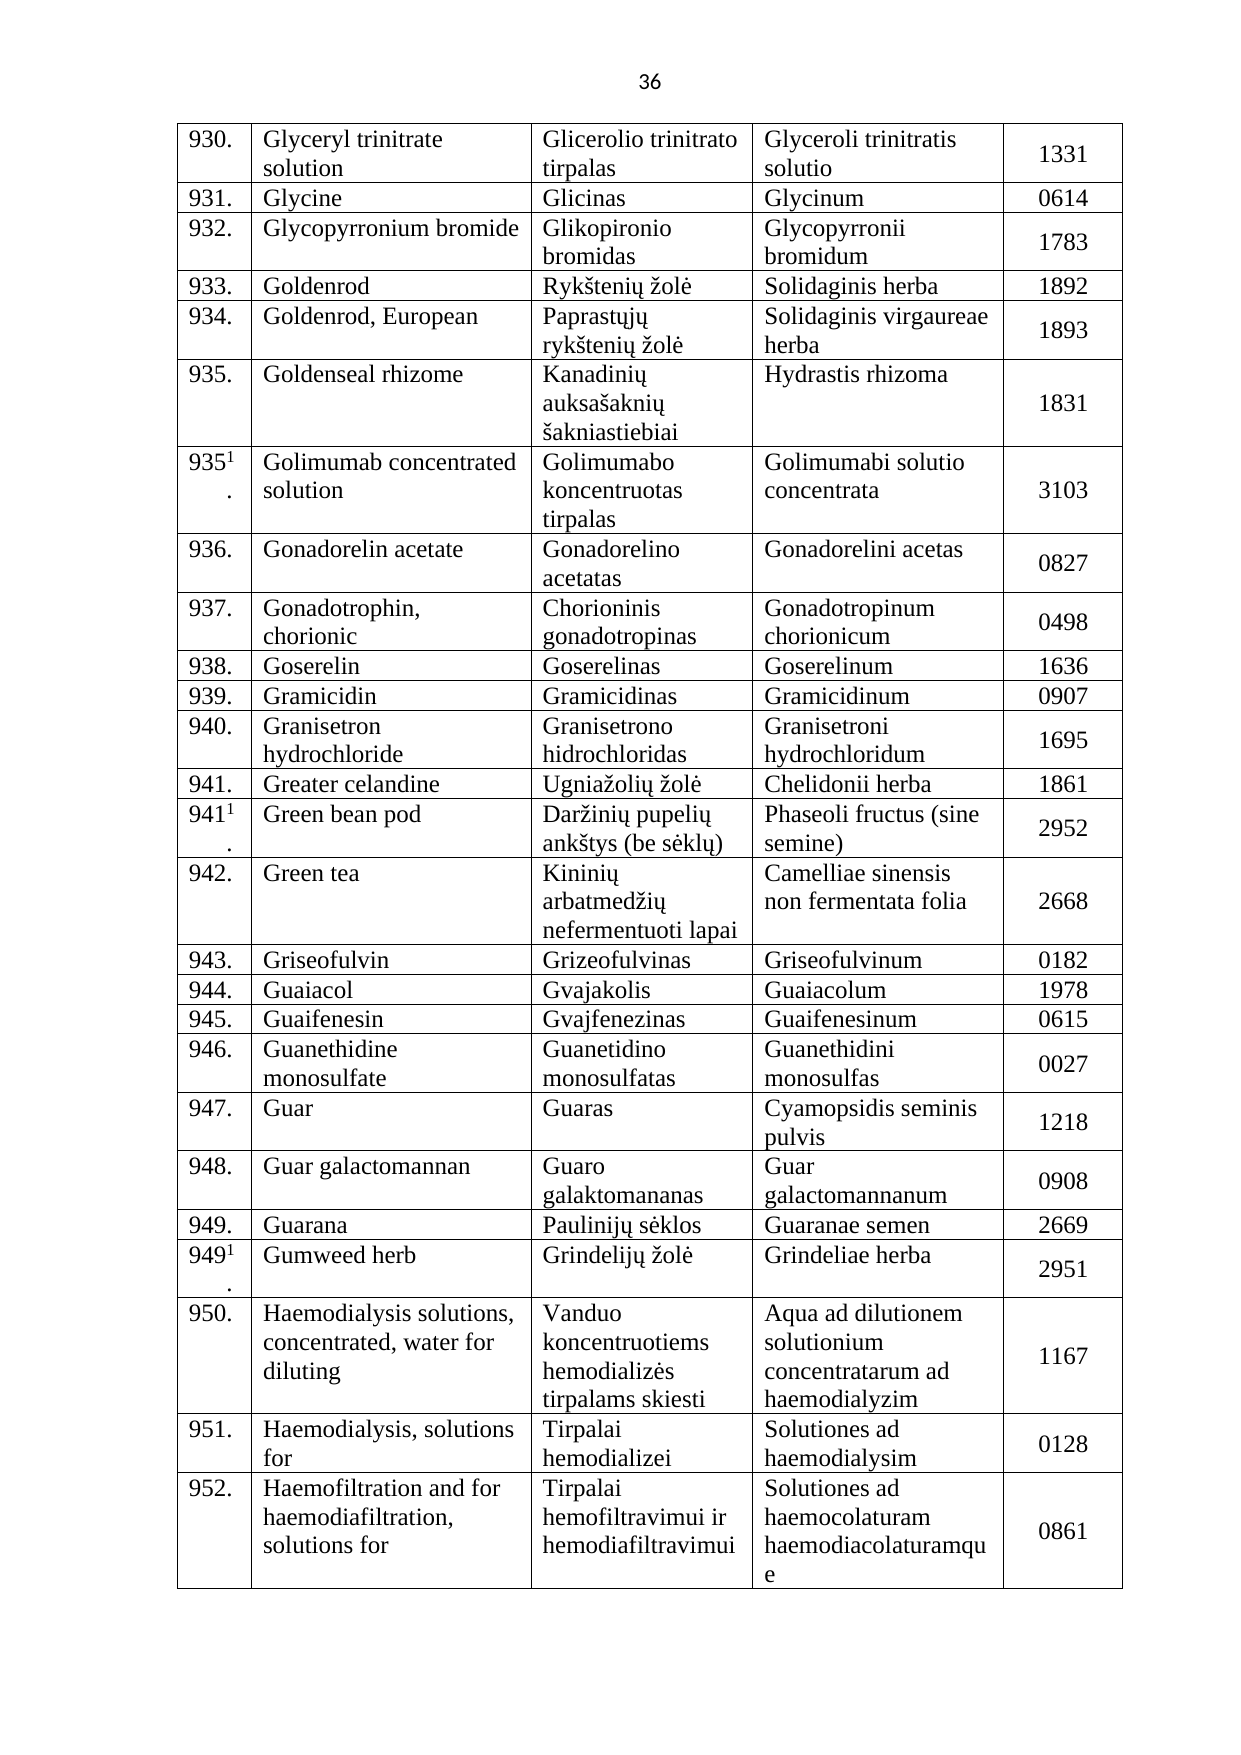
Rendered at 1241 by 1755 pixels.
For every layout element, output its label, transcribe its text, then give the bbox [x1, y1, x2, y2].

table_cell 1218 [1004, 1093, 1122, 1150]
table_cell 9351. [178, 447, 251, 533]
table_cell Goldenrod, European [252, 301, 531, 358]
table_cell Chorioninis gonadotropinas [532, 593, 752, 650]
table_cell 935. [178, 360, 251, 446]
table_cell Gvajfenezinas [532, 1005, 752, 1033]
table_cell 938. [178, 651, 251, 680]
table_cell Hydrastis rhizoma [753, 360, 1003, 446]
table_cell Haemodialysis, solutions for [252, 1414, 531, 1472]
table_cell 940. [178, 711, 251, 768]
table_cell 0498 [1004, 593, 1122, 650]
table_cell 933. [178, 271, 251, 300]
table_cell Solutiones ad haemodialysim [753, 1414, 1003, 1472]
table_cell 0827 [1004, 534, 1122, 592]
table_cell 1167 [1004, 1298, 1122, 1413]
table_cell 1861 [1004, 769, 1122, 798]
table_cell Griseofulvinum [753, 945, 1003, 974]
table_cell 941. [178, 769, 251, 798]
table_cell Grindelijų žolė [532, 1240, 752, 1297]
table_cell 0908 [1004, 1151, 1122, 1209]
table_cell Gonadotropinum chorionicum [753, 593, 1003, 650]
table_cell Grizeofulvinas [532, 945, 752, 974]
table_cell Aqua ad dilutionem solutionium concentratarum ad haemodialyzim [753, 1298, 1003, 1413]
table_cell 952. [178, 1473, 251, 1588]
table_cell Paprastųjų rykštenių žolė [532, 301, 752, 358]
table_cell Granisetroni hydrochloridum [753, 711, 1003, 768]
table_cell 1783 [1004, 213, 1122, 270]
table_cell Glicinas [532, 183, 752, 212]
table_cell Guar [252, 1093, 531, 1150]
table_cell Guaro galaktomananas [532, 1151, 752, 1209]
table_cell Daržinių pupelių ankštys (be sėklų) [532, 799, 752, 857]
table_cell Camelliae sinensis non fermentata folia [753, 858, 1003, 944]
table_cell Guaranae semen [753, 1210, 1003, 1239]
table_cell 0907 [1004, 681, 1122, 710]
table_cell Golimumab concentrated solution [252, 447, 531, 533]
table_cell 2668 [1004, 858, 1122, 944]
table_cell 3103 [1004, 447, 1122, 533]
table_cell Gramicidinum [753, 681, 1003, 710]
table_cell 947. [178, 1093, 251, 1150]
table_cell Glycinum [753, 183, 1003, 212]
table_cell Solidaginis virgaureae herba [753, 301, 1003, 358]
table_cell 1331 [1004, 124, 1122, 182]
table_cell 1831 [1004, 360, 1122, 446]
table_cell Gonadorelini acetas [753, 534, 1003, 592]
table_cell Paulinijų sėklos [532, 1210, 752, 1239]
table_cell 2669 [1004, 1210, 1122, 1239]
table_cell 2952 [1004, 799, 1122, 857]
table_cell Granisetrono hidrochloridas [532, 711, 752, 768]
table_cell Guaiacol [252, 975, 531, 1003]
table_cell Goldenrod [252, 271, 531, 300]
table_cell Gvajakolis [532, 975, 752, 1003]
table_cell Green bean pod [252, 799, 531, 857]
table_cell 1978 [1004, 975, 1122, 1003]
table_cell Glycopyrronii bromidum [753, 213, 1003, 270]
table_cell 945. [178, 1005, 251, 1033]
table_cell Guaifenesin [252, 1005, 531, 1033]
table_cell Glyceroli trinitratis solutio [753, 124, 1003, 182]
table_cell 0614 [1004, 183, 1122, 212]
table_cell Guanetidino monosulfatas [532, 1034, 752, 1092]
table_cell Guaras [532, 1093, 752, 1150]
table_cell Gumweed herb [252, 1240, 531, 1297]
table_cell Gonadorelin acetate [252, 534, 531, 592]
table_cell Guanethidine monosulfate [252, 1034, 531, 1092]
table_cell 1636 [1004, 651, 1122, 680]
table_cell 1893 [1004, 301, 1122, 358]
table_cell Goserelin [252, 651, 531, 680]
table_cell 946. [178, 1034, 251, 1092]
table_cell Guar galactomannan [252, 1151, 531, 1209]
table_cell Guanethidini monosulfas [753, 1034, 1003, 1092]
table_cell Glicerolio trinitrato tirpalas [532, 124, 752, 182]
table_cell Goserelinas [532, 651, 752, 680]
table_cell Golimumabo koncentruotas tirpalas [532, 447, 752, 533]
table_cell 0615 [1004, 1005, 1122, 1033]
table_cell Guar galactomannanum [753, 1151, 1003, 1209]
table_cell 949. [178, 1210, 251, 1239]
table_cell Guaifenesinum [753, 1005, 1003, 1033]
table_cell Tirpalai hemofiltravimui ir hemodiafiltravimui [532, 1473, 752, 1588]
table_cell Gonadorelino acetatas [532, 534, 752, 592]
table_cell Phaseoli fructus (sine semine) [753, 799, 1003, 857]
table_cell Kanadinių auksašaknių šakniastiebiai [532, 360, 752, 446]
table_cell Haemofiltration and for haemodiafiltration, solutions for [252, 1473, 531, 1588]
table_cell Greater celandine [252, 769, 531, 798]
table_cell Golimumabi solutio concentrata [753, 447, 1003, 533]
table_cell Solidaginis herba [753, 271, 1003, 300]
table_cell Haemodialysis solutions, concentrated, water for diluting [252, 1298, 531, 1413]
table_cell Gonadotrophin, chorionic [252, 593, 531, 650]
table_cell Rykštenių žolė [532, 271, 752, 300]
table_cell Gramicidin [252, 681, 531, 710]
table_cell Cyamopsidis seminis pulvis [753, 1093, 1003, 1150]
table_cell 932. [178, 213, 251, 270]
table_cell Goserelinum [753, 651, 1003, 680]
table_cell 1892 [1004, 271, 1122, 300]
table_cell Solutiones ad haemocolaturam haemodiacolaturamque [753, 1473, 1003, 1588]
table_cell Gramicidinas [532, 681, 752, 710]
table_cell 937. [178, 593, 251, 650]
table_cell Griseofulvin [252, 945, 531, 974]
table_cell 943. [178, 945, 251, 974]
table_cell Green tea [252, 858, 531, 944]
table_cell Vanduo koncentruotiems hemodializės tirpalams skiesti [532, 1298, 752, 1413]
table_cell 944. [178, 975, 251, 1003]
table_cell 948. [178, 1151, 251, 1209]
table_cell 0861 [1004, 1473, 1122, 1588]
table_cell 930. [178, 124, 251, 182]
table_cell 1695 [1004, 711, 1122, 768]
table_cell 0128 [1004, 1414, 1122, 1472]
table_cell Kininių arbatmedžių nefermentuoti lapai [532, 858, 752, 944]
table_cell Chelidonii herba [753, 769, 1003, 798]
table_cell Granisetron hydrochloride [252, 711, 531, 768]
table_cell 951. [178, 1414, 251, 1472]
table_cell Glycopyrronium bromide [252, 213, 531, 270]
table_cell Guarana [252, 1210, 531, 1239]
table_cell Grindeliae herba [753, 1240, 1003, 1297]
table_cell 931. [178, 183, 251, 212]
table_cell 9491. [178, 1240, 251, 1297]
table_cell 936. [178, 534, 251, 592]
table_cell 950. [178, 1298, 251, 1413]
table_cell Glyceryl trinitrate solution [252, 124, 531, 182]
table_cell Ugniažolių žolė [532, 769, 752, 798]
table_cell Goldenseal rhizome [252, 360, 531, 446]
table_cell Guaiacolum [753, 975, 1003, 1003]
table_cell 9411. [178, 799, 251, 857]
table_cell 2951 [1004, 1240, 1122, 1297]
table_cell Glycine [252, 183, 531, 212]
table_cell 0182 [1004, 945, 1122, 974]
table_cell 934. [178, 301, 251, 358]
table_cell 939. [178, 681, 251, 710]
table_cell Glikopironio bromidas [532, 213, 752, 270]
table_cell 0027 [1004, 1034, 1122, 1092]
table_cell 942. [178, 858, 251, 944]
table_cell Tirpalai hemodializei [532, 1414, 752, 1472]
